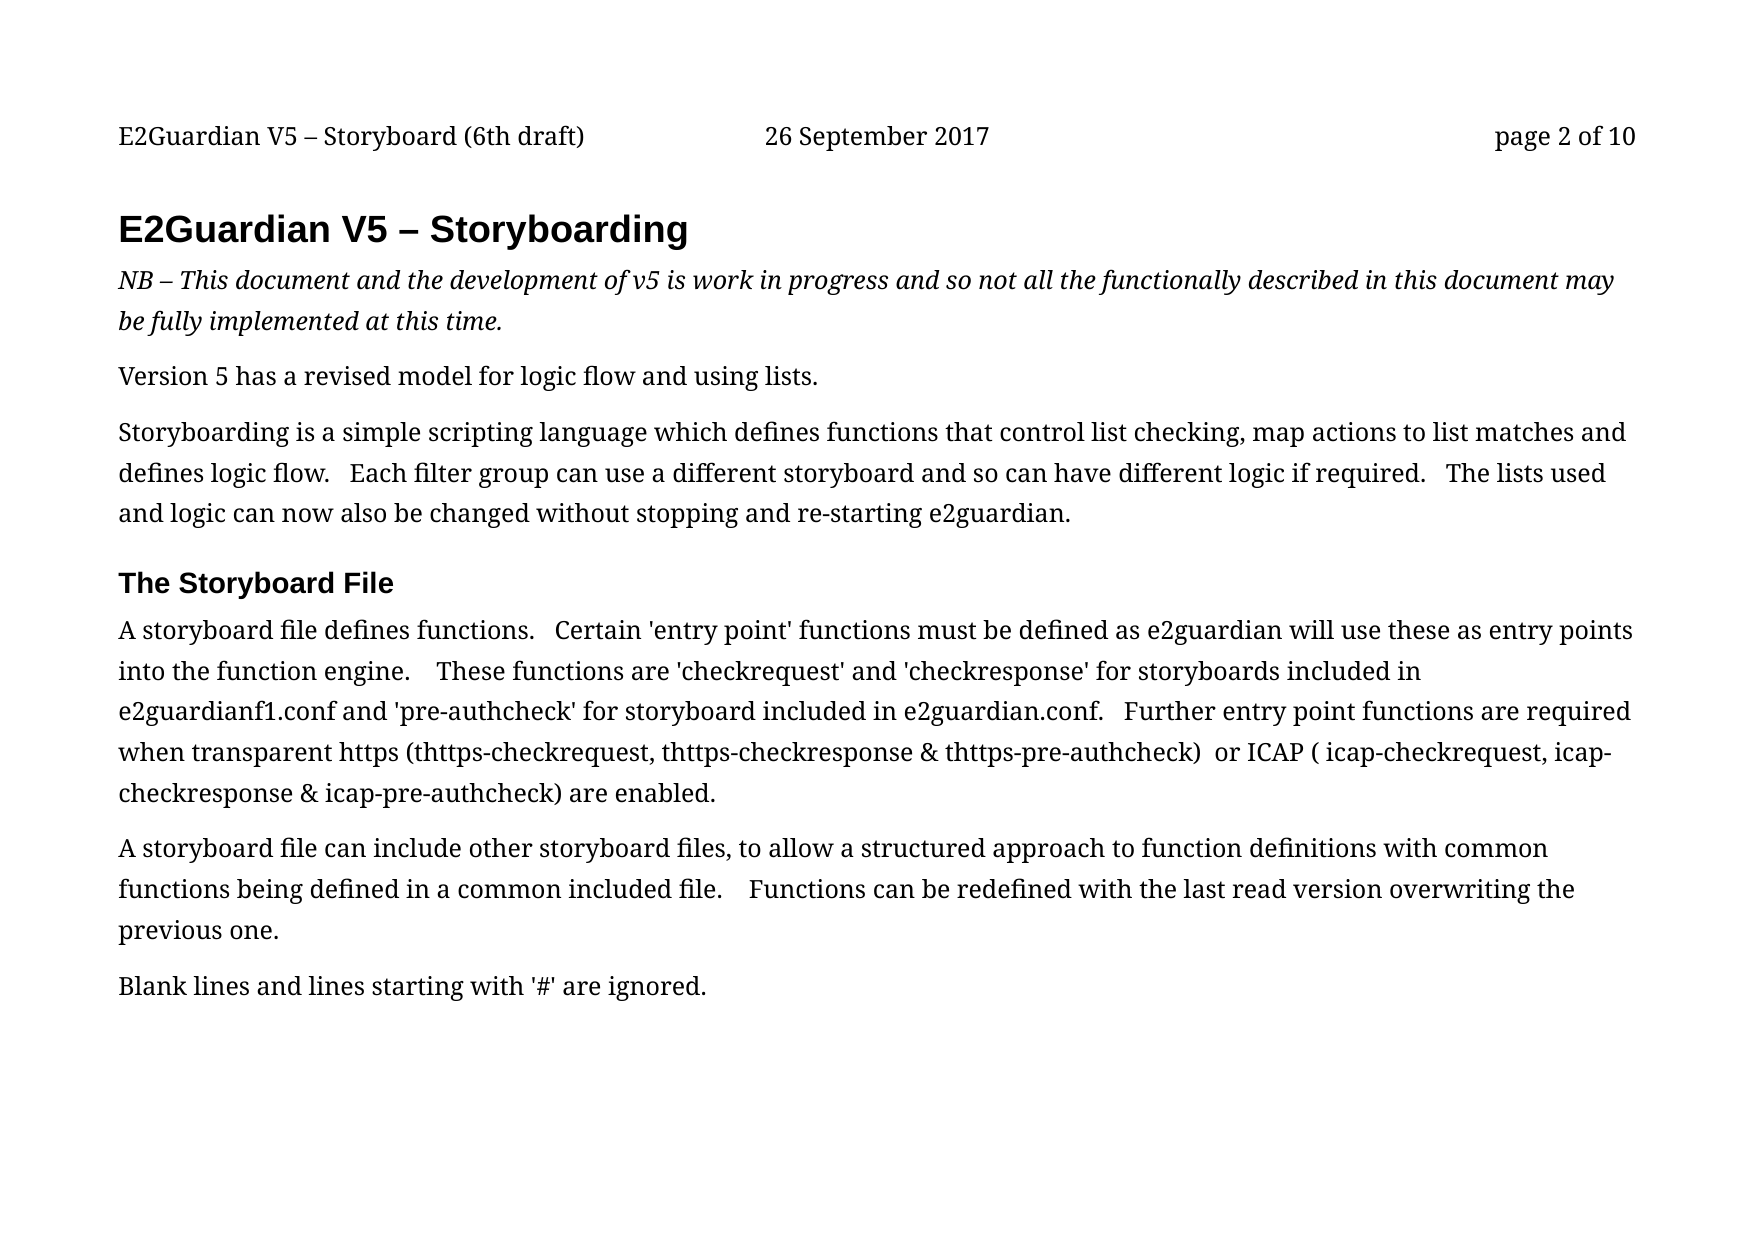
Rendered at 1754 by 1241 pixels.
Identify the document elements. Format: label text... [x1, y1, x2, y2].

subtitle The Storyboard File [118, 566, 1636, 600]
text A storyboard file can include other storyboard files, to allow a structured approach to function definitions with common functions being defined in a common included file. Functions can be redefined with the last read version overwriting the previous one. [118, 831, 1636, 947]
text NB – This document and the development of v5 is work in progress and so not all the functionally described in this document may be fully implemented at this time. [118, 263, 1636, 338]
text Version 5 has a revised model for logic flow and using lists. [118, 359, 1636, 393]
text A storyboard file defines functions. Certain 'entry point' functions must be defined as e2guardian will use these as entry points into the function engine. These functions are 'checkrequest' and 'checkresponse' for storyboards included in e2guardianf1.conf and 'pre-authcheck' for storyboard included in e2guardian.conf. Further entry point functions are required when transparent https (thttps-checkrequest, thttps-checkresponse & thttps-pre-authcheck) or ICAP ( icap-checkrequest, icap-checkresponse & icap-pre-authcheck) are enabled. [118, 612, 1636, 810]
text Storyboarding is a simple scripting language which defines functions that control list checking, map actions to list matches and defines logic flow. Each filter group can use a different storyboard and so can have different logic if required. The lists used and logic can now also be changed without stopping and re-starting e2guardian. [118, 414, 1636, 530]
subtitle E2Guardian V5 – Storyboarding [118, 207, 1636, 250]
text Blank lines and lines starting with '#' are ignored. [118, 968, 1636, 1002]
